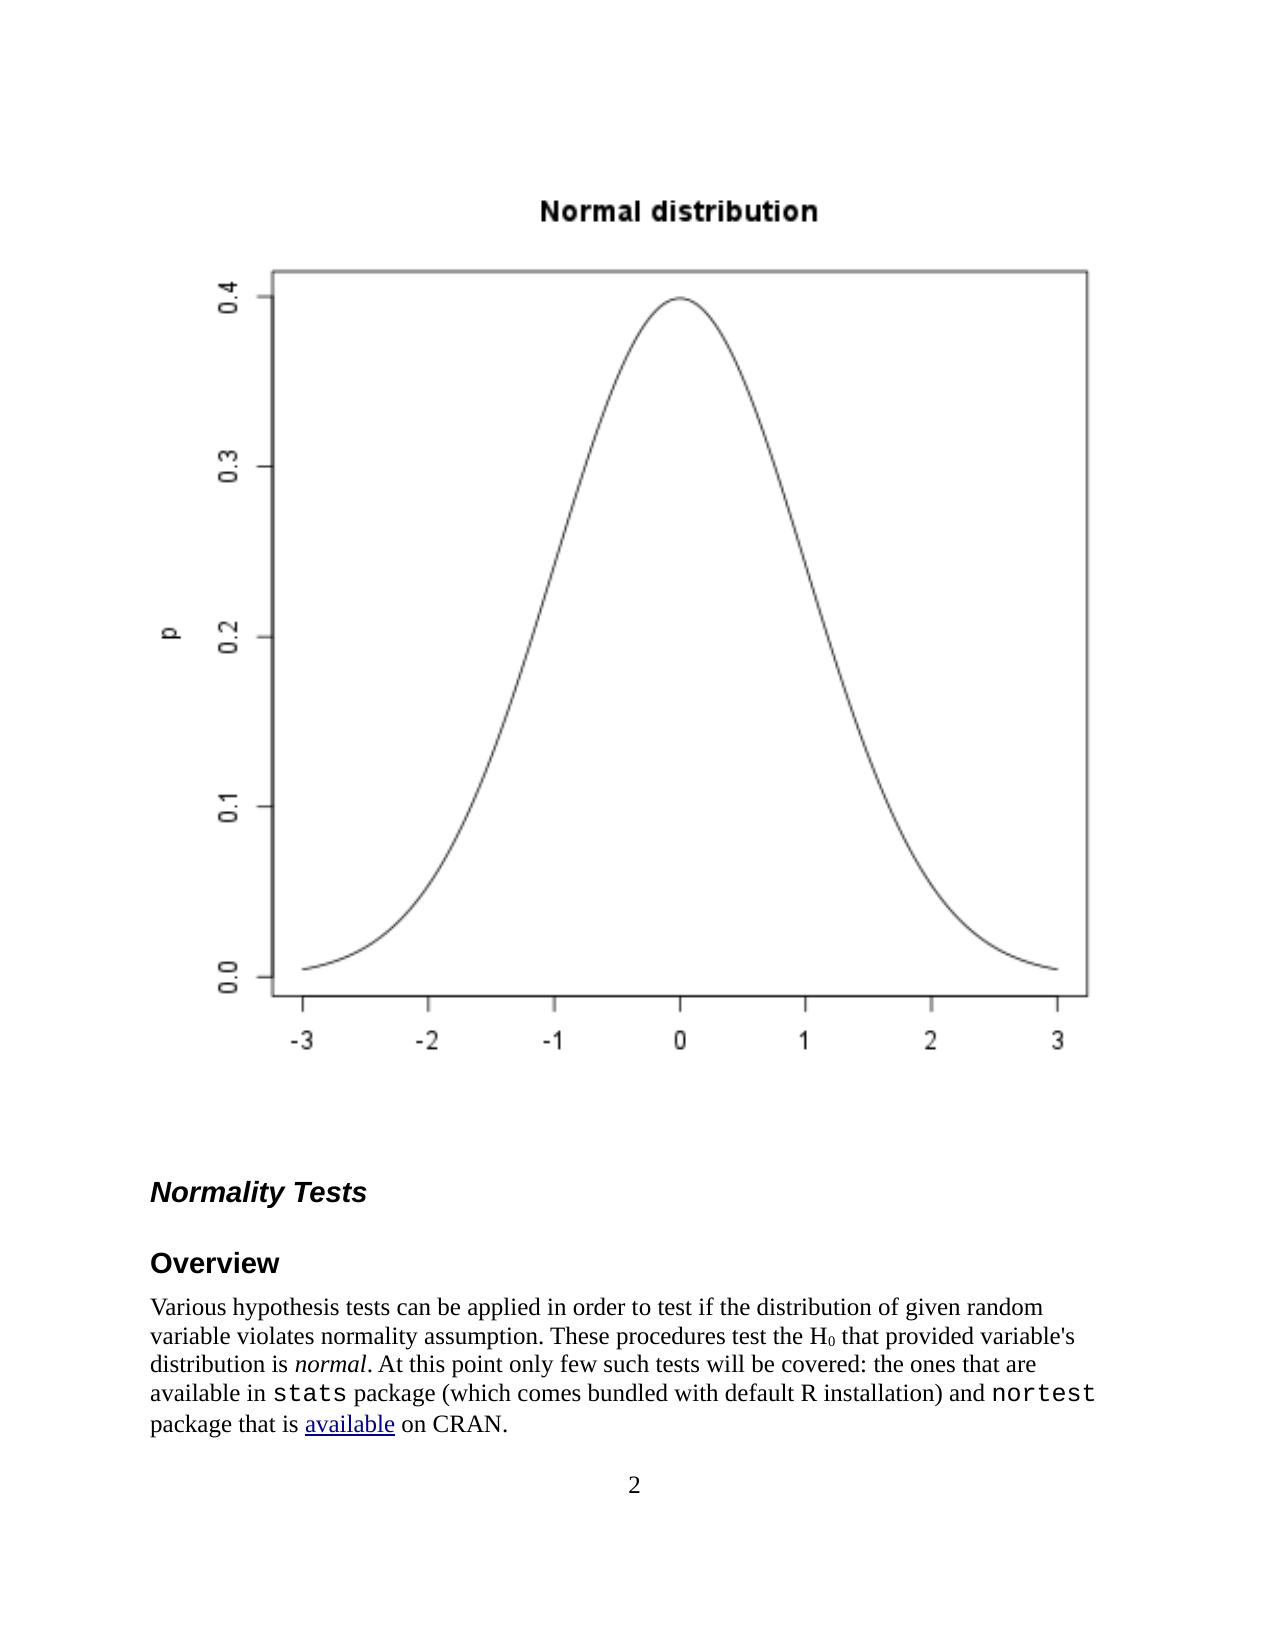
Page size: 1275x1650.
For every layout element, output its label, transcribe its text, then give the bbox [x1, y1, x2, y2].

text Various hypothesis tests can be applied in order to test if the distribution of given random variable violates normality assumption. These procedures test the H0 that provided variable's distribution is normal. At this point only few such tests will be covered: the ones that are available in stats package (which comes bundled with default R installation) and nortest package that is available on CRAN. [150, 1292, 1125, 1438]
subtitle Overview [150, 1246, 1125, 1279]
picture [150, 150, 1150, 1150]
subtitle Normality Tests [150, 1175, 1125, 1208]
